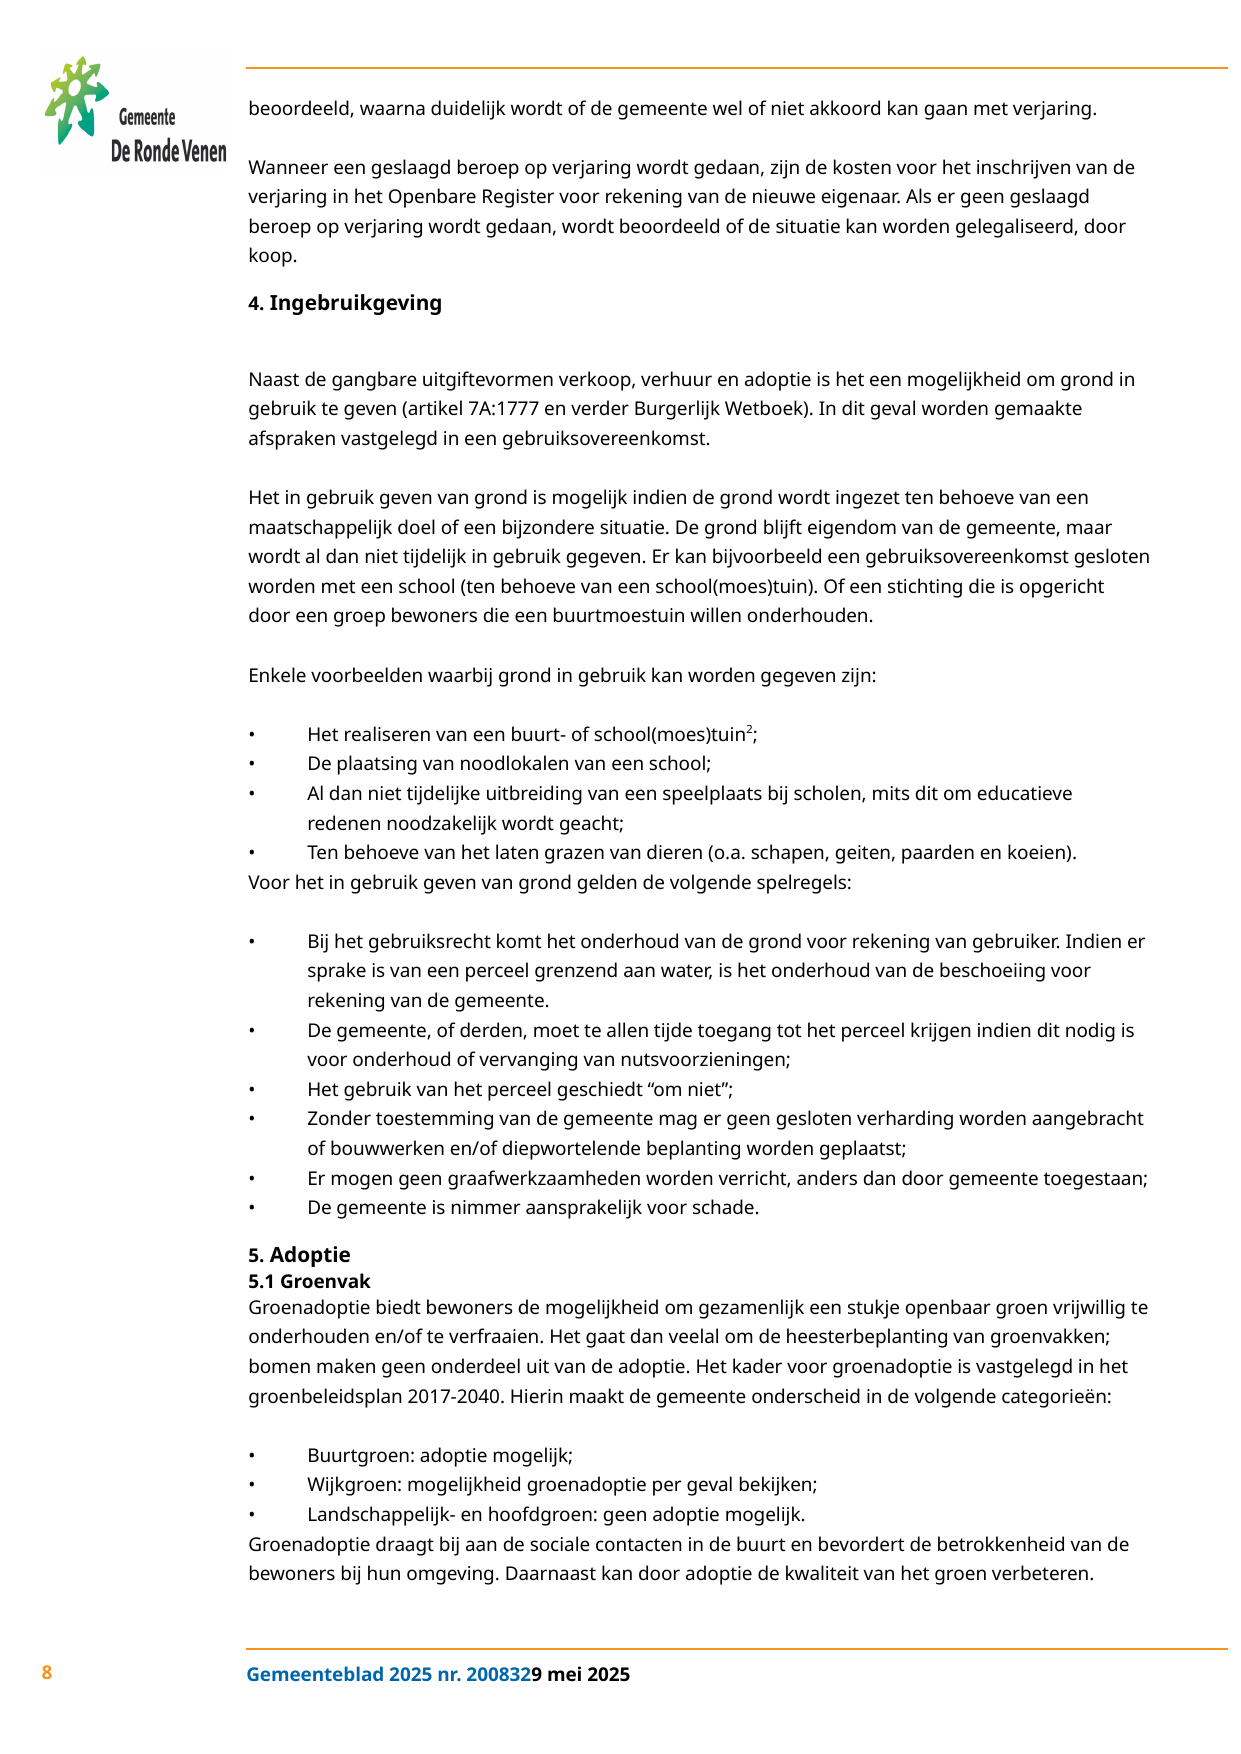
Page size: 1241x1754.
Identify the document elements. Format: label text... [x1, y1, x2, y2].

list Ten behoeve van het laten grazen van dieren (o.a. schapen, geiten, paarden en koeien). [248, 839, 1152, 865]
text 5.1 Groenvak [248, 1268, 1152, 1294]
list Het realiseren van een buurt- of school(moes)tuin2; [248, 721, 1152, 747]
list Bij het gebruiksrecht komt het onderhoud van de grond voor rekening van gebruiker. Indien er sprake is van een perceel grenzend aan water, is het onderhoud van de beschoeiing voor rekening van de gemeente. [248, 928, 1152, 1013]
list Het gebruik van het perceel geschiedt “om niet”; [248, 1076, 1152, 1102]
text Wanneer een geslaagd beroep op verjaring wordt gedaan, zijn de kosten voor het inschrijven van de verjaring in het Openbare Register voor rekening van de nieuwe eigenaar. Als er geen geslaagd beroep op verjaring wordt gedaan, wordt beoordeeld of de situatie kan worden gelegaliseerd, door koop. [248, 154, 1152, 268]
list De plaatsing van noodlokalen van een school; [248, 751, 1152, 776]
list Zonder toestemming van de gemeente mag er geen gesloten verharding worden aangebracht of bouwwerken en/of diepwortelende beplanting worden geplaatst; [248, 1106, 1152, 1161]
text beoordeeld, waarna duidelijk wordt of de gemeente wel of niet akkoord kan gaan met verjaring. [248, 95, 1152, 121]
text 4. Ingebruikgeving [248, 288, 1152, 317]
list Landschappelijk- en hoofdgroen: geen adoptie mogelijk. [248, 1501, 1152, 1527]
picture [41, 47, 231, 172]
text 5. Adoptie [248, 1240, 1152, 1268]
text Naast de gangbare uitgiftevormen verkoop, verhuur en adoptie is het een mogelijkheid om grond in gebruik te geven (artikel 7A:1777 en verder Burgerlijk Wetboek). In dit geval worden gemaakte afspraken vastgelegd in een gebruiksovereenkomst. [248, 366, 1152, 451]
text Enkele voorbeelden waarbij grond in gebruik kan worden gegeven zijn: [248, 662, 1152, 688]
list Al dan niet tijdelijke uitbreiding van een speelplaats bij scholen, mits dit om educatieve redenen noodzakelijk wordt geacht; [248, 780, 1152, 836]
list Buurtgroen: adoptie mogelijk; [248, 1442, 1152, 1468]
text Groenadoptie biedt bewoners de mogelijkheid om gezamenlijk een stukje openbaar groen vrijwillig te onderhouden en/of te verfraaien. Het gaat dan veelal om de heesterbeplanting van groenvakken; bomen maken geen onderdeel uit van de adoptie. Het kader voor groenadoptie is vastgelegd in het groenbeleidsplan 2017-2040. Hierin maakt de gemeente onderscheid in de volgende categorieën: [248, 1294, 1152, 1409]
list Er mogen geen graafwerkzaamheden worden verricht, anders dan door gemeente toegestaan; [248, 1165, 1152, 1191]
list Wijkgroen: mogelijkheid groenadoptie per geval bekijken; [248, 1472, 1152, 1497]
text Voor het in gebruik geven van grond gelden de volgende spelregels: [248, 869, 1152, 895]
list De gemeente, of derden, moet te allen tijde toegang tot het perceel krijgen indien dit nodig is voor onderhoud of vervanging van nutsvoorzieningen; [248, 1017, 1152, 1072]
text Het in gebruik geven van grond is mogelijk indien de grond wordt ingezet ten behoeve van een maatschappelijk doel of een bijzondere situatie. De grond blijft eigendom van de gemeente, maar wordt al dan niet tijdelijk in gebruik gegeven. Er kan bijvoorbeeld een gebruiksovereenkomst gesloten worden met een school (ten behoeve van een school(moes)tuin). Of een stichting die is opgericht door een groep bewoners die een buurtmoestuin willen onderhouden. [248, 484, 1152, 628]
list De gemeente is nimmer aansprakelijk voor schade. [248, 1194, 1152, 1220]
text Groenadoptie draagt bij aan de sociale contacten in de buurt en bevordert de betrokkenheid van de bewoners bij hun omgeving. Daarnaast kan door adoptie de kwaliteit van het groen verbeteren. [248, 1531, 1152, 1586]
